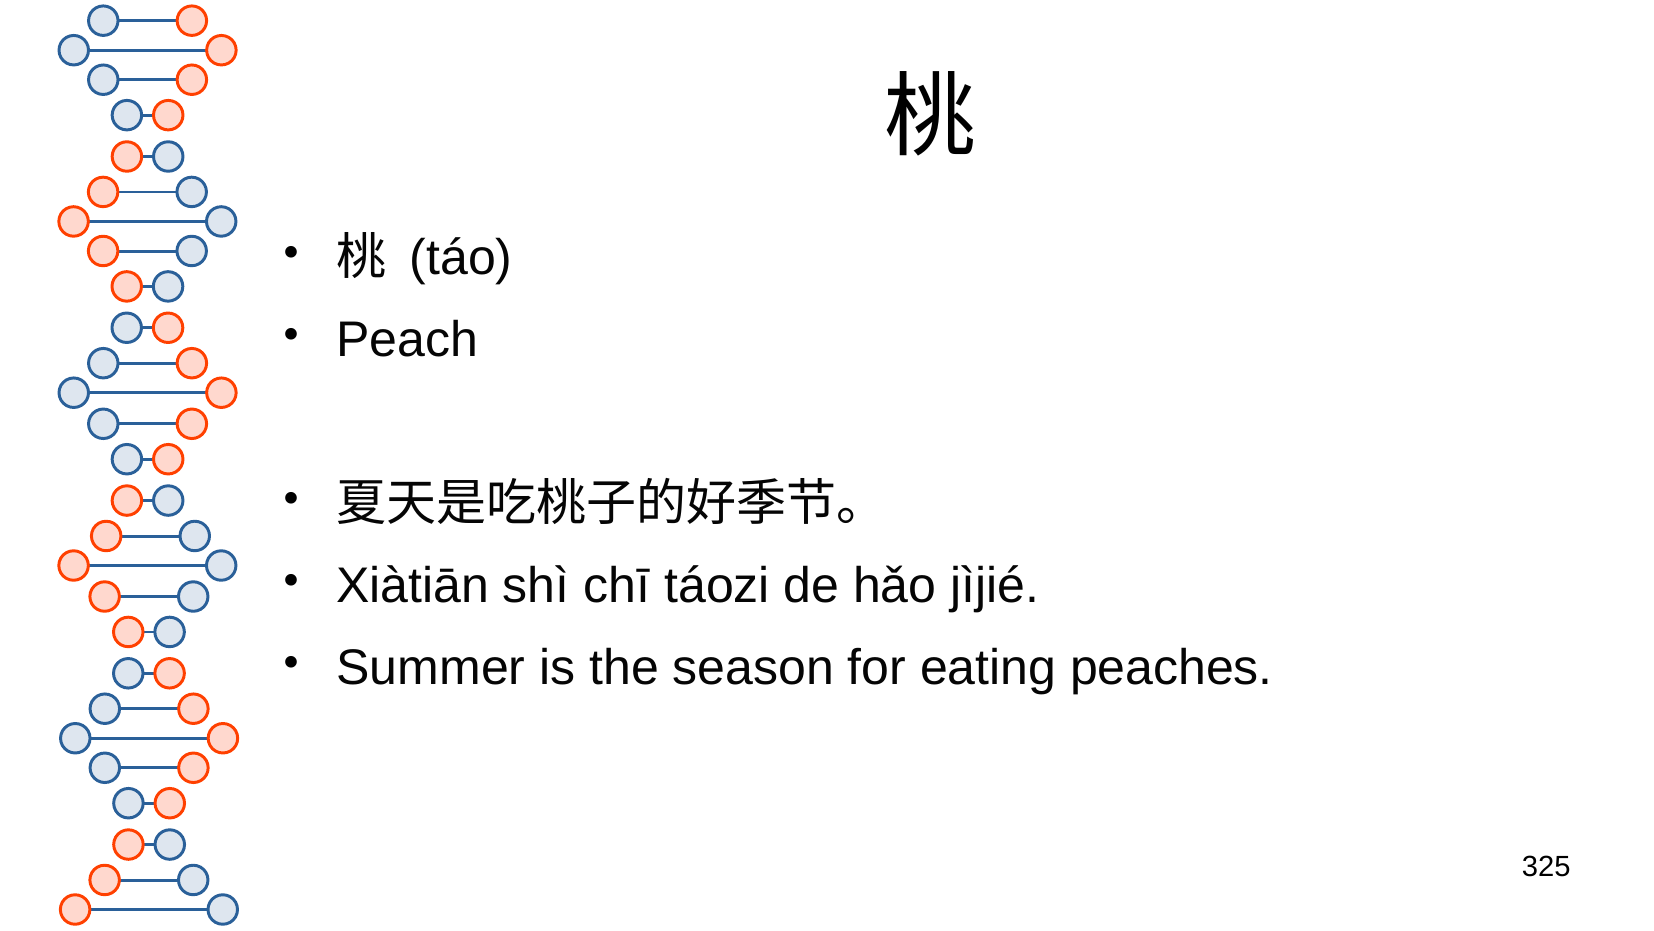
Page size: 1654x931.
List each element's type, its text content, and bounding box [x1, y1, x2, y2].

list 桃 (táo) Peach 夏天是吃桃子的好季节。 Xiàtiān shì chī táozi de hǎo jìjié. Summer is the season for eating peaches. [265, 224, 1595, 764]
title 桃 [265, 35, 1595, 189]
